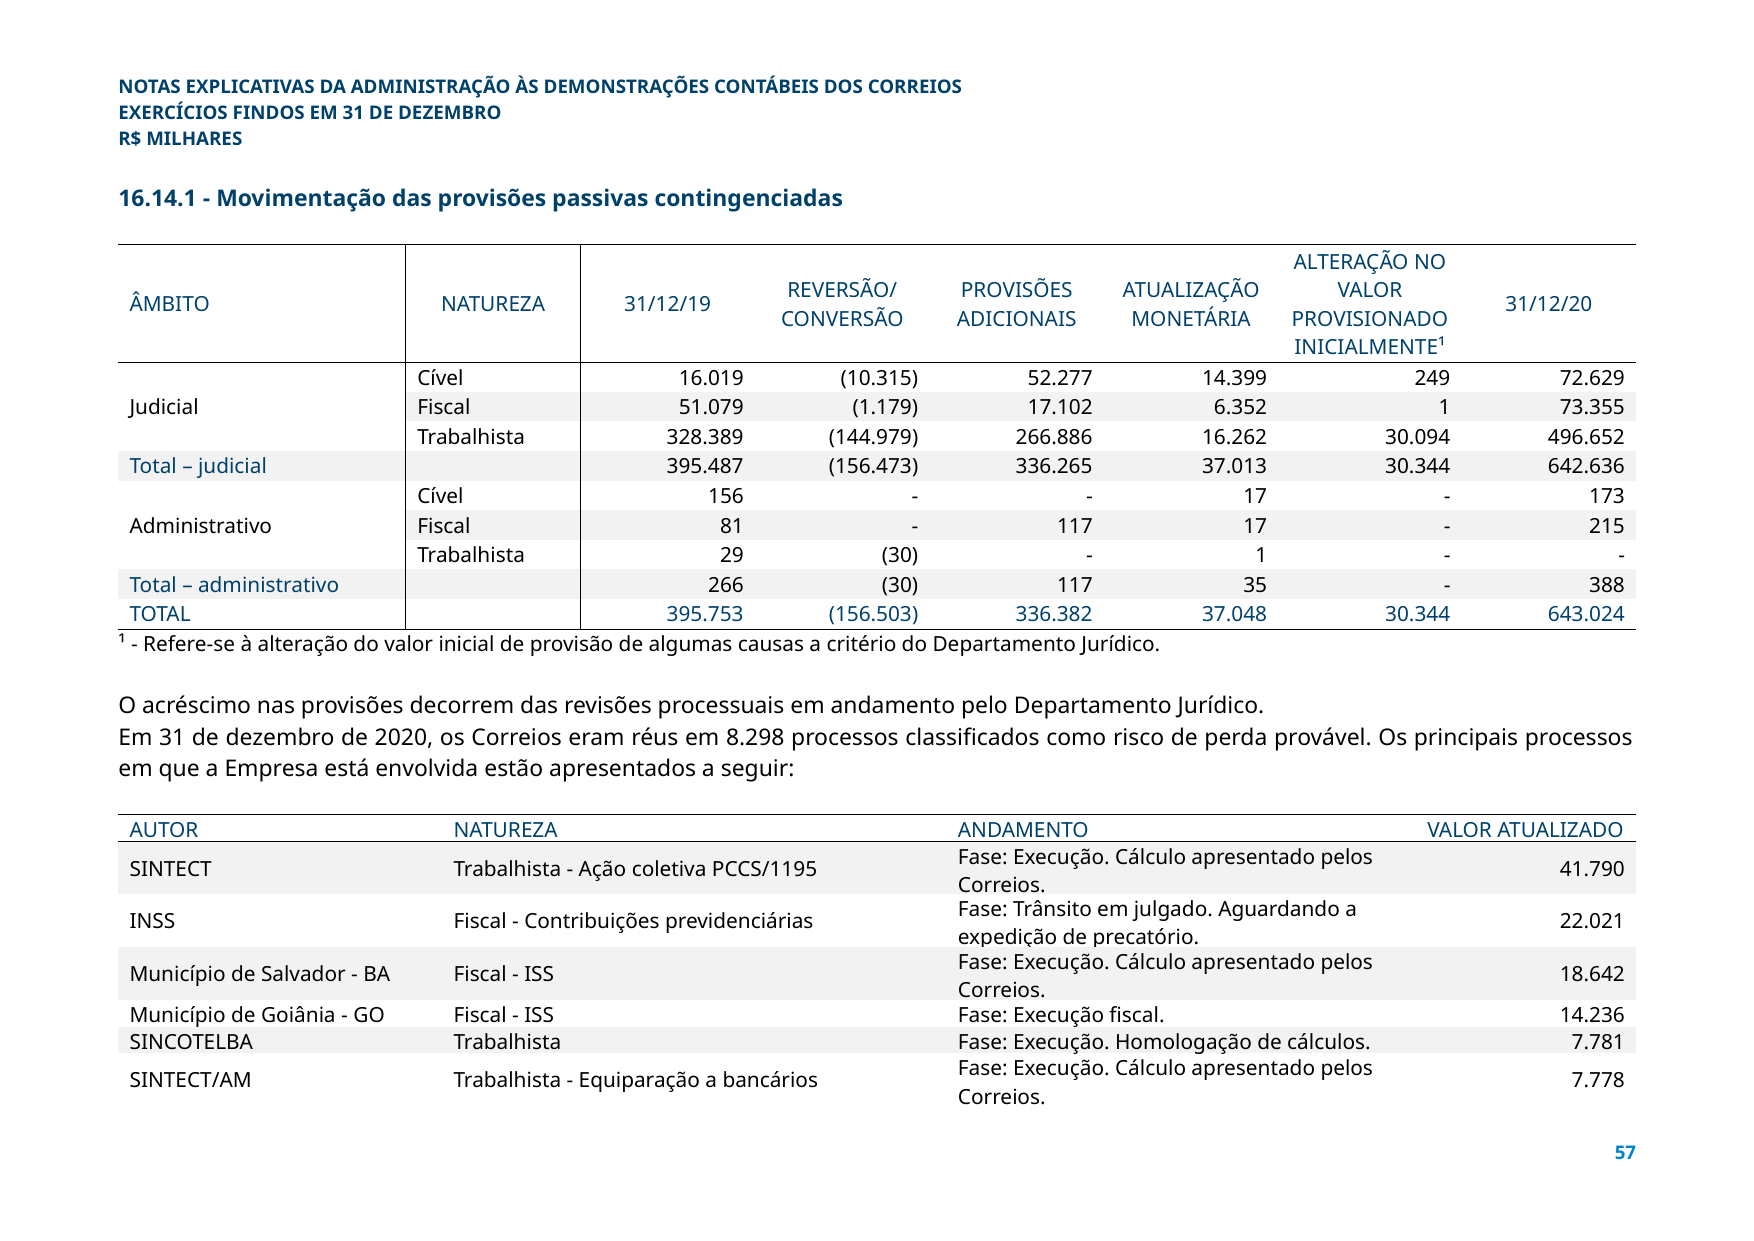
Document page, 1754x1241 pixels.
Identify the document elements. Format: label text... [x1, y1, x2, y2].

table_cell 117 [929, 510, 1104, 540]
table_cell (1.179) [755, 392, 929, 421]
list Movimentação das provisões passivas contingenciadas [118, 182, 1636, 213]
table_cell Trabalhista [406, 540, 580, 569]
table_cell 41.790 [1415, 842, 1636, 894]
table_cell Cível [406, 363, 580, 392]
table_cell 16.019 [581, 363, 755, 392]
table_header PROVISÕES ADICIONAIS [929, 245, 1104, 362]
table_cell 156 [581, 481, 755, 510]
table_cell Total – administrativo [118, 569, 405, 599]
table_cell Fase: Execução. Cálculo apresentado pelos Correios. [946, 1053, 1415, 1106]
table_cell Judicial [118, 392, 405, 421]
table_cell INSS [118, 894, 442, 947]
table_cell 117 [929, 569, 1104, 599]
table_cell [406, 599, 580, 628]
table_cell 51.079 [581, 392, 755, 421]
table_cell 328.389 [581, 421, 755, 451]
table_cell 16.262 [1104, 421, 1278, 451]
table_cell 18.642 [1415, 947, 1636, 1000]
table_cell (156.473) [755, 451, 929, 481]
table_cell 35 [1104, 569, 1278, 599]
table_cell 266 [581, 569, 755, 599]
text ¹ - Refere-se à alteração do valor inicial de provisão de algumas causas a critério do Departamento Jurídico. [118, 630, 1636, 658]
table_header 31/12/20 [1461, 245, 1636, 362]
table_cell TOTAL [118, 599, 405, 628]
table_cell 30.344 [1278, 599, 1461, 628]
table_cell [118, 421, 405, 451]
table_cell Cível [406, 481, 580, 510]
table_cell SINCOTELBA [118, 1027, 442, 1053]
table_cell 395.753 [581, 599, 755, 628]
table_cell 336.382 [929, 599, 1104, 628]
table_cell - [929, 481, 1104, 510]
table_cell Fase: Execução. Cálculo apresentado pelos Correios. [946, 947, 1415, 1000]
table_cell - [755, 481, 929, 510]
table_header ATUALIZAÇÃO MONETÁRIA [1104, 245, 1278, 362]
table_header ANDAMENTO [946, 815, 1415, 841]
table_header VALOR ATUALIZADO [1415, 815, 1636, 841]
table_cell Fase: Execução fiscal. [946, 1000, 1415, 1027]
table_cell 395.487 [581, 451, 755, 481]
table_cell 6.352 [1104, 392, 1278, 421]
table_cell Trabalhista - Ação coletiva PCCS/1195 [442, 842, 946, 894]
table_cell 37.013 [1104, 451, 1278, 481]
table_cell - [1278, 510, 1461, 540]
table_cell Fiscal [406, 392, 580, 421]
table_cell [118, 363, 405, 392]
text Em 31 de dezembro de 2020, os Correios eram réus em 8.298 processos classificados como risco de perda provável. Os principais processos em que a Empresa está envolvida estão apresentados a seguir: [118, 721, 1636, 783]
table_cell 52.277 [929, 363, 1104, 392]
table_cell 173 [1461, 481, 1636, 510]
table_cell Fiscal - Contribuições previdenciárias [442, 894, 946, 947]
table_cell Trabalhista [406, 421, 580, 451]
table_cell 72.629 [1461, 363, 1636, 392]
table_cell - [1278, 540, 1461, 569]
table_cell 30.094 [1278, 421, 1461, 451]
table_cell 17 [1104, 510, 1278, 540]
table_cell Fase: Trânsito em julgado. Aguardando a expedição de precatório. [946, 894, 1415, 947]
table_header REVERSÃO/ CONVERSÃO [755, 245, 929, 362]
table_cell Município de Goiânia - GO [118, 1000, 442, 1027]
table_cell [118, 481, 405, 510]
table_cell [406, 569, 580, 599]
table_cell 642.636 [1461, 451, 1636, 481]
table_cell - [1278, 569, 1461, 599]
table_cell Fiscal - ISS [442, 1000, 946, 1027]
table_cell 73.355 [1461, 392, 1636, 421]
table_cell 388 [1461, 569, 1636, 599]
text O acréscimo nas provisões decorrem das revisões processuais em andamento pelo Departamento Jurídico. [118, 689, 1636, 721]
table_cell 1 [1104, 540, 1278, 569]
table_cell 14.399 [1104, 363, 1278, 392]
table_cell 17 [1104, 481, 1278, 510]
table_header ÂMBITO [118, 245, 405, 362]
table_cell - [1461, 540, 1636, 569]
table_cell - [1278, 481, 1461, 510]
table_cell 215 [1461, 510, 1636, 540]
table_cell Trabalhista - Equiparação a bancários [442, 1053, 946, 1106]
table_cell Fase: Execução. Homologação de cálculos. [946, 1027, 1415, 1053]
table_header AUTOR [118, 815, 442, 841]
table_cell Fase: Execução. Cálculo apresentado pelos Correios. [946, 842, 1415, 894]
table_header 31/12/19 [581, 245, 755, 362]
table_cell 29 [581, 540, 755, 569]
table_cell Fiscal [406, 510, 580, 540]
table_cell 37.048 [1104, 599, 1278, 628]
table_cell (156.503) [755, 599, 929, 628]
table_cell 22.021 [1415, 894, 1636, 947]
table_cell (30) [755, 540, 929, 569]
table_cell - [929, 540, 1104, 569]
table_cell 1 [1278, 392, 1461, 421]
table_cell (144.979) [755, 421, 929, 451]
table_cell 643.024 [1461, 599, 1636, 628]
table_header NATUREZA [442, 815, 946, 841]
table_cell SINTECT/AM [118, 1053, 442, 1106]
table_cell 7.778 [1415, 1053, 1636, 1106]
table_cell 336.265 [929, 451, 1104, 481]
table_cell Município de Salvador - BA [118, 947, 442, 1000]
table_cell 81 [581, 510, 755, 540]
table_header NATUREZA [406, 245, 580, 362]
table_cell 266.886 [929, 421, 1104, 451]
table_cell Trabalhista [442, 1027, 946, 1053]
table_cell (10.315) [755, 363, 929, 392]
table_cell 30.344 [1278, 451, 1461, 481]
table_header ALTERAÇÃO NO VALOR PROVISIONADO INICIALMENTE¹ [1278, 245, 1461, 362]
table_cell [118, 540, 405, 569]
table_cell Administrativo [118, 510, 405, 540]
table_cell - [755, 510, 929, 540]
table_cell Fiscal - ISS [442, 947, 946, 1000]
table_cell [406, 451, 580, 481]
table_cell 17.102 [929, 392, 1104, 421]
table_cell 249 [1278, 363, 1461, 392]
table_cell SINTECT [118, 842, 442, 894]
table_cell (30) [755, 569, 929, 599]
table_cell Total – judicial [118, 451, 405, 481]
table_cell 14.236 [1415, 1000, 1636, 1027]
table_cell 7.781 [1415, 1027, 1636, 1053]
table_cell 496.652 [1461, 421, 1636, 451]
